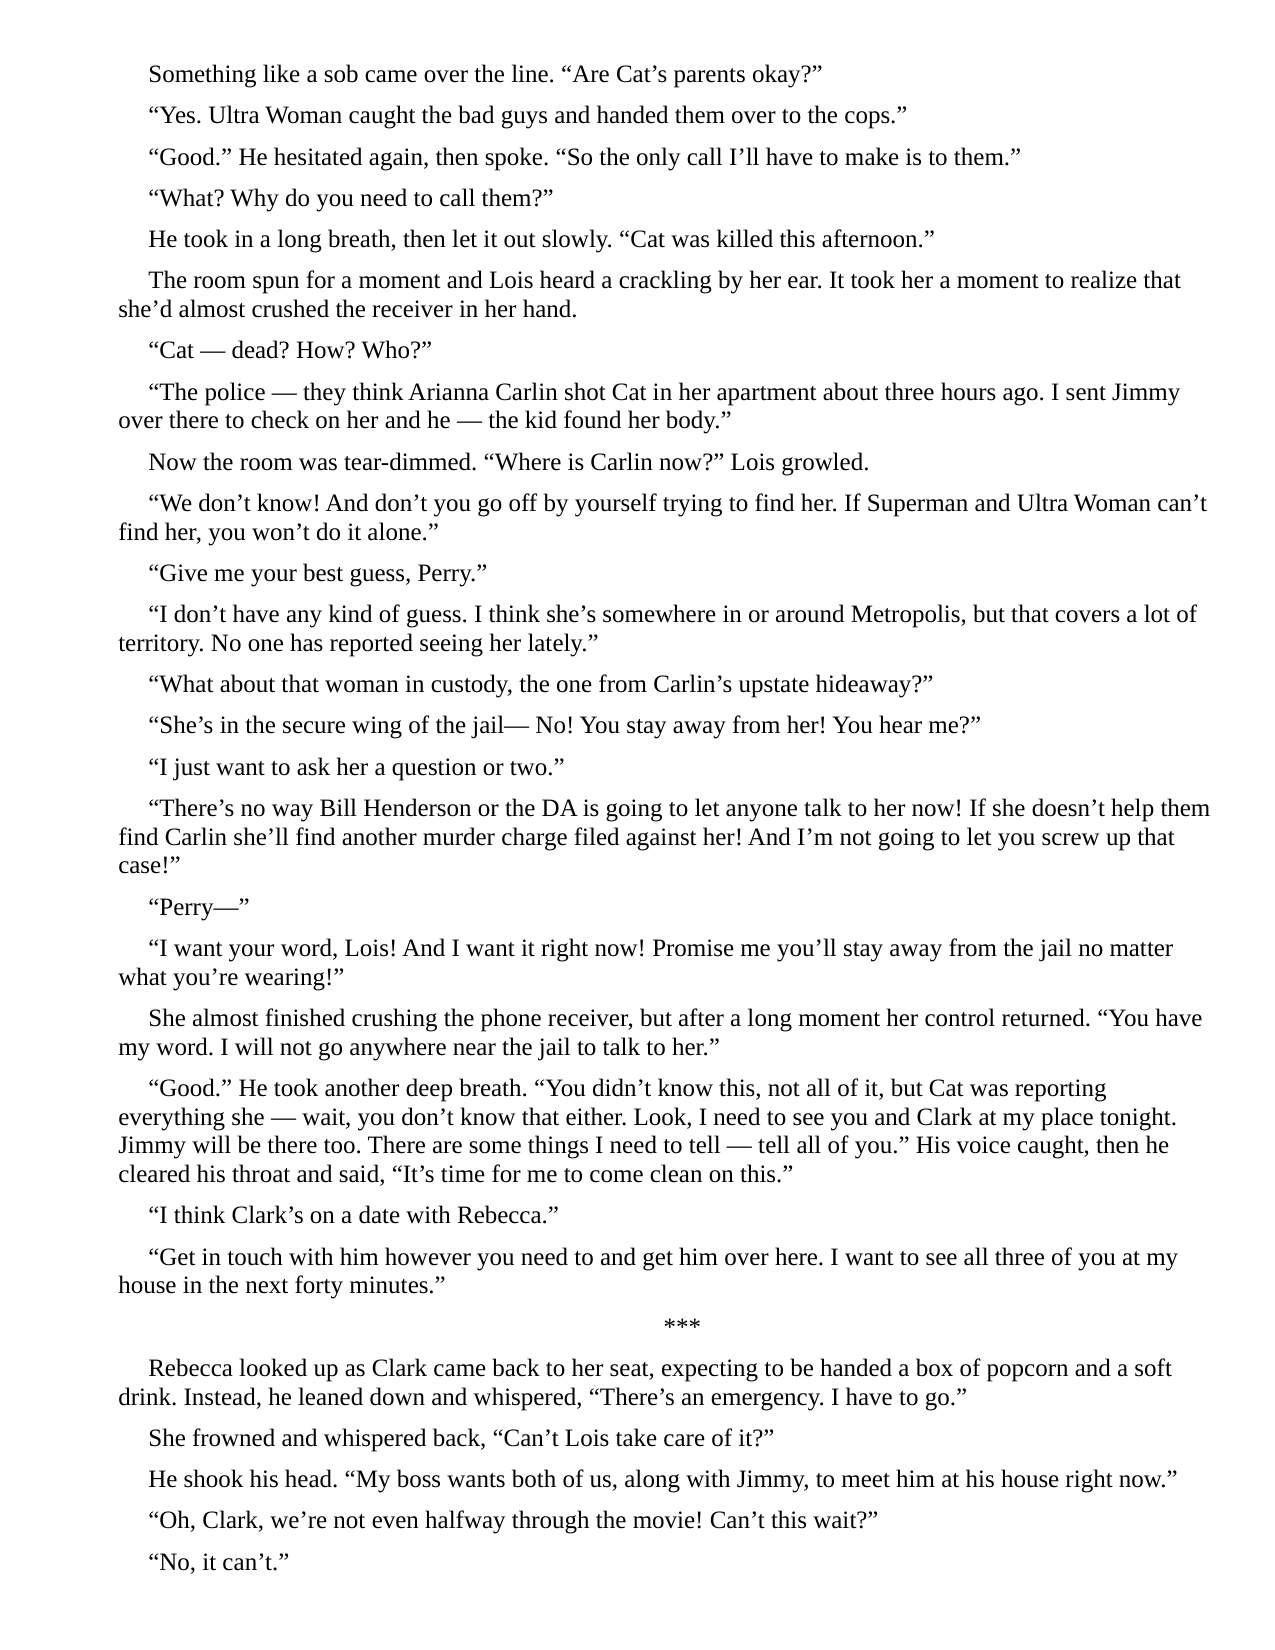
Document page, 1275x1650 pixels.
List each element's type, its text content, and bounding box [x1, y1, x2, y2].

text “There’s no way Bill Henderson or the DA is going to let anyone talk to her now! If she doesn’t help them find Carlin she’ll find another murder charge filed against her! And I’m not going to let you screw up that case!” [118, 793, 1216, 879]
text Something like a sob came over the line. “Are Cat’s parents okay?” [118, 59, 1216, 88]
text “The police — they think Arianna Carlin shot Cat in her apartment about three hours ago. I sent Jimmy over there to check on her and he — the kid found her body.” [118, 377, 1216, 434]
text “Good.” He took another deep breath. “You didn’t know this, not all of it, but Cat was reporting everything she — wait, you don’t know that either. Look, I need to see you and Clark at my place tonight. Jimmy will be there too. There are some things I need to tell — tell all of you.” His voice caught, then he cleared his throat and said, “It’s time for me to come clean on this.” [118, 1073, 1216, 1188]
text “We don’t know! And don’t you go off by yourself trying to find her. If Superman and Ultra Woman can’t find her, you won’t do it alone.” [118, 488, 1216, 545]
text Now the room was tear-dimmed. “Where is Carlin now?” Lois growled. [118, 447, 1216, 475]
text *** [118, 1312, 1216, 1340]
text She almost finished crushing the phone receiver, but after a long moment her control returned. “You have my word. I will not go anywhere near the jail to talk to her.” [118, 1003, 1216, 1060]
text “I don’t have any kind of guess. I think she’s somewhere in or around Metropolis, but that covers a lot of territory. No one has reported seeing her lately.” [118, 599, 1216, 657]
text He took in a long breath, then let it out slowly. “Cat was killed this afternoon.” [118, 224, 1216, 253]
text “I just want to ask her a question or two.” [118, 752, 1216, 780]
text The room spun for a moment and Lois heard a crackling by her ear. It took her a moment to realize that she’d almost crushed the receiver in her hand. [118, 265, 1216, 323]
text “What? Why do you need to call them?” [118, 183, 1216, 212]
text She frowned and whispered back, “Can’t Lois take care of it?” [118, 1423, 1216, 1452]
text “She’s in the secure wing of the jail— No! You stay away from her! You hear me?” [118, 710, 1216, 739]
text “Get in touch with him however you need to and get him over here. I want to see all three of you at my house in the next forty minutes.” [118, 1242, 1216, 1299]
text Rebecca looked up as Clark came back to her seat, expecting to be handed a box of popcorn and a soft drink. Instead, he leaned down and whispered, “There’s an emergency. I have to go.” [118, 1353, 1216, 1410]
text “Perry—” [118, 892, 1216, 920]
text He shook his head. “My boss wants both of us, along with Jimmy, to meet him at his house right now.” [118, 1464, 1216, 1493]
text “I want your word, Lois! And I want it right now! Promise me you’ll stay away from the jail no matter what you’re wearing!” [118, 933, 1216, 990]
text “Yes. Ultra Woman caught the bad guys and handed them over to the cops.” [118, 100, 1216, 129]
text “I think Clark’s on a date with Rebecca.” [118, 1200, 1216, 1229]
text “Give me your best guess, Perry.” [118, 558, 1216, 587]
text “Cat — dead? How? Who?” [118, 335, 1216, 364]
text “Oh, Clark, we’re not even halfway through the movie! Can’t this wait?” [118, 1505, 1216, 1534]
text “No, it can’t.” [118, 1547, 1216, 1575]
text “What about that woman in custody, the one from Carlin’s upstate hideaway?” [118, 669, 1216, 698]
text “Good.” He hesitated again, then spoke. “So the only call I’ll have to make is to them.” [118, 142, 1216, 170]
